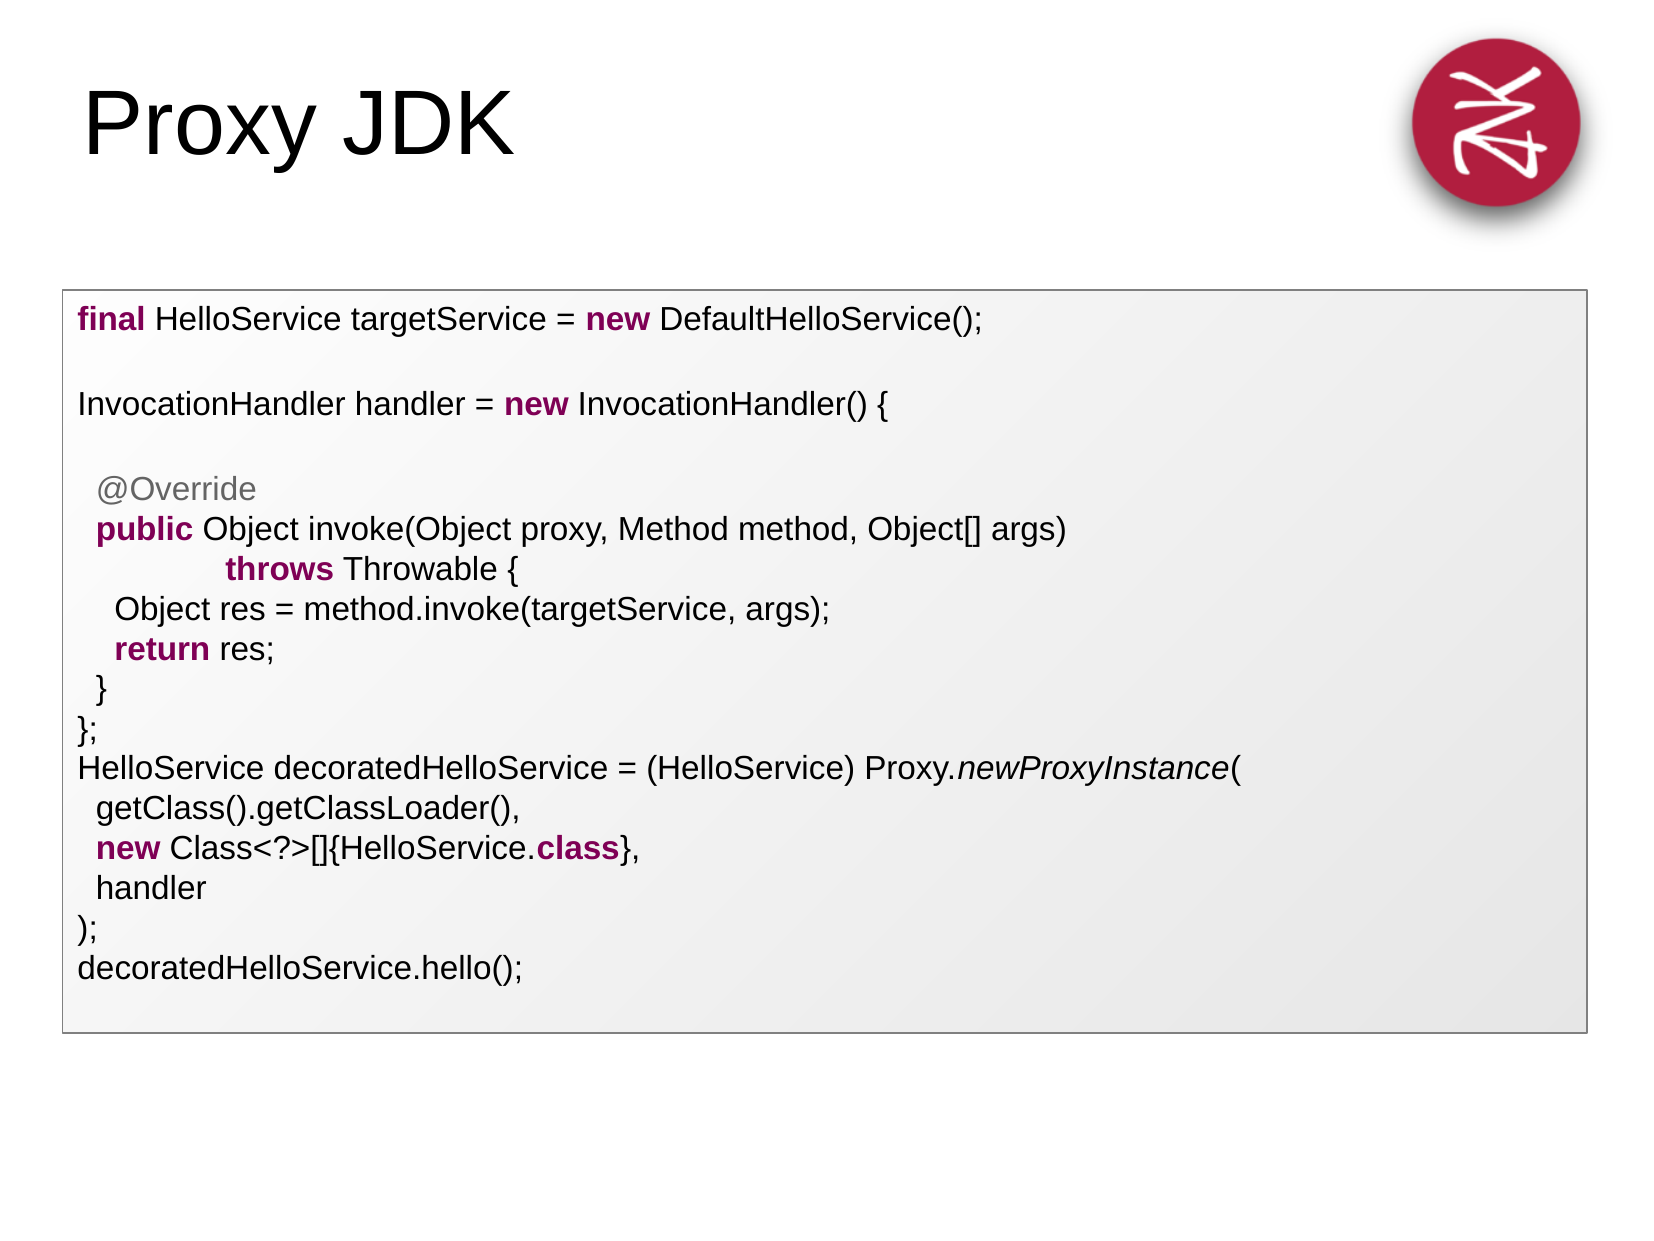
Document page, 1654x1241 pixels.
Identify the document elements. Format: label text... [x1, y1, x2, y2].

text_box final HelloService targetService = new DefaultHelloService(); InvocationHandler handler = new InvocationHandler() { @Override public Object invoke(Object proxy, Method method, Object[] args) throws Throwable { Object res = method.invoke(targetService, args); return res; } }; HelloService decoratedHelloService = (HelloService) Proxy.newProxyInstance( getClass().getClassLoader(), new Class<?>[]{HelloService.class}, handler ); decoratedHelloService.hello(); [62, 289, 1588, 1033]
text_box Proxy JDK [82, 13, 1571, 221]
picture [1374, 13, 1619, 258]
